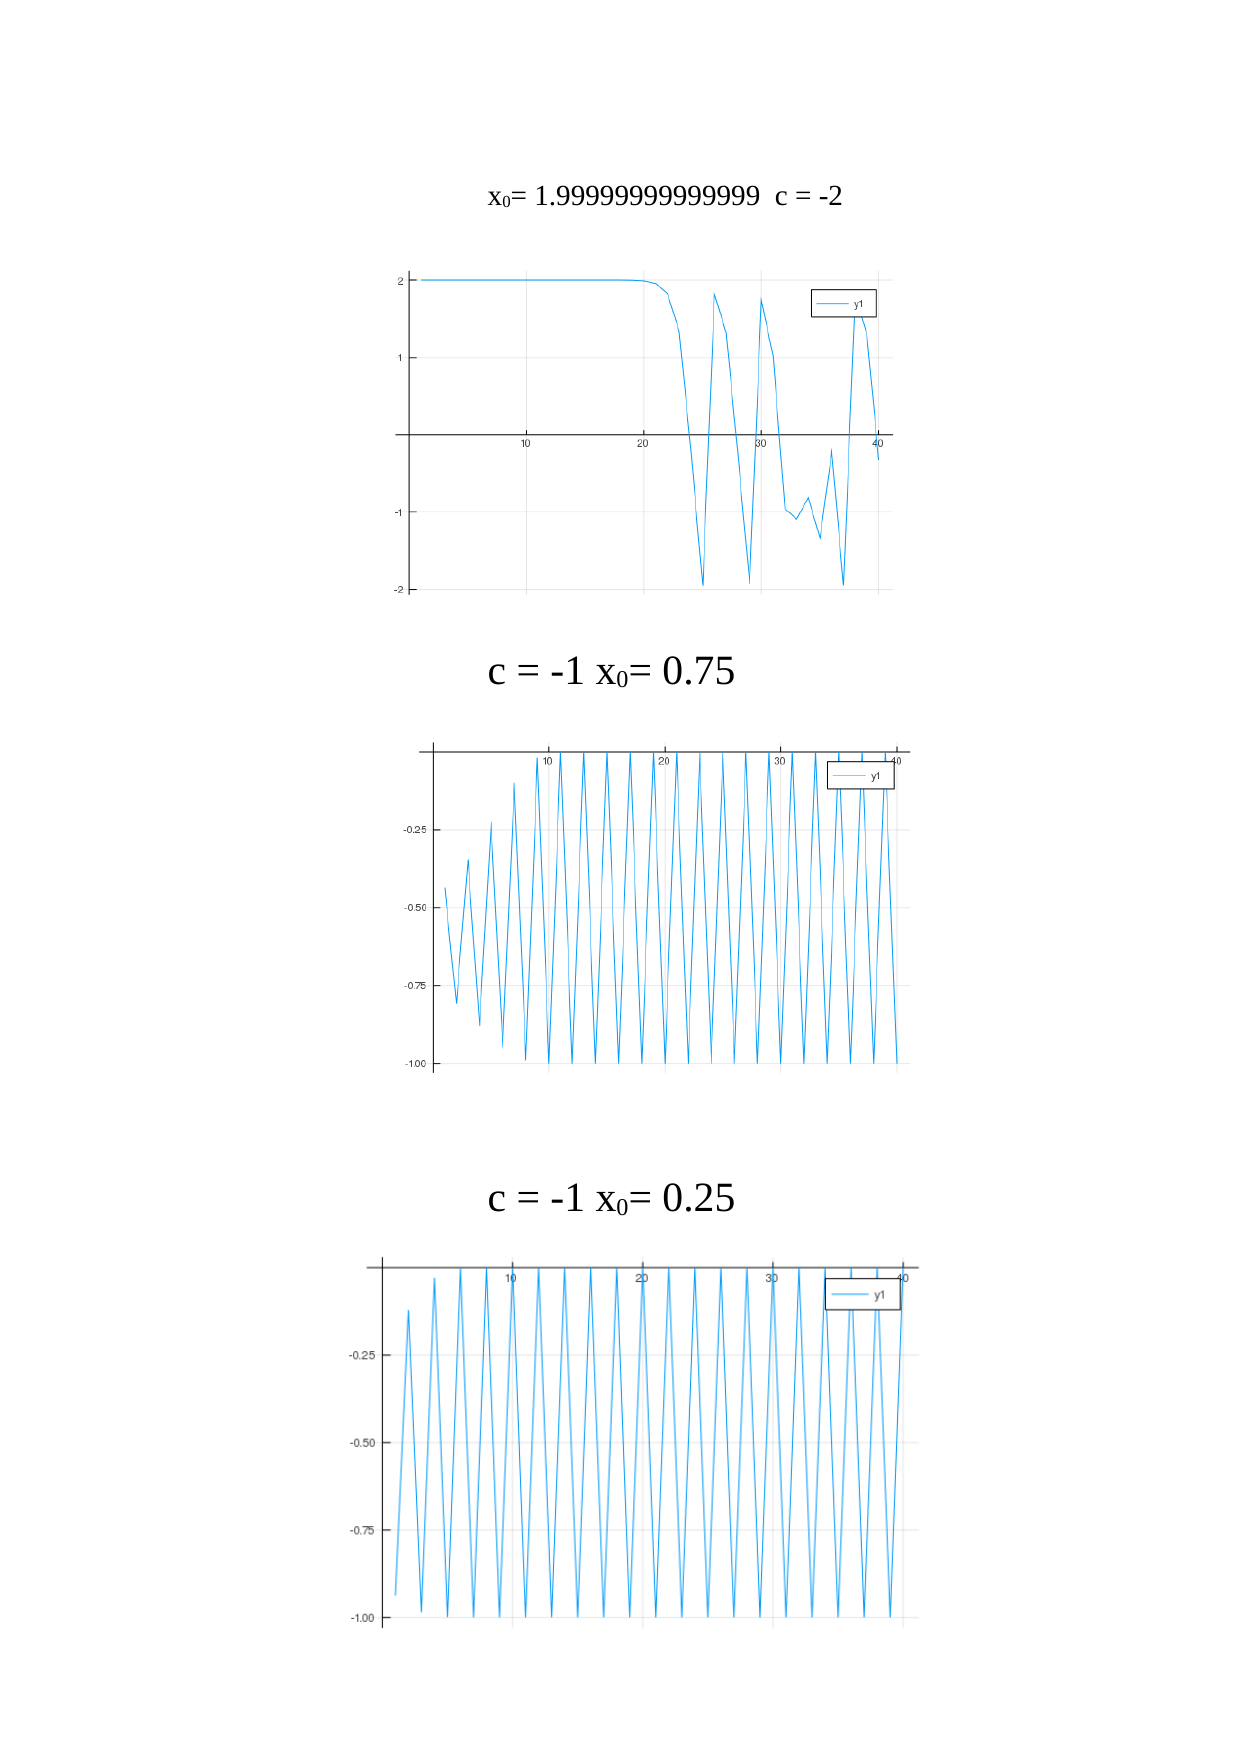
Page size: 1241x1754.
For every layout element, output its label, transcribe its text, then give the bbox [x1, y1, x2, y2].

picture [363, 260, 903, 620]
text c = -1 x0= 0.25 [118, 1172, 1122, 1220]
text c = -1 x0= 0.75 [118, 645, 1122, 693]
picture [313, 1245, 931, 1657]
picture [372, 732, 921, 1098]
text x0= 1.99999999999999 c = -2 [118, 166, 1122, 214]
